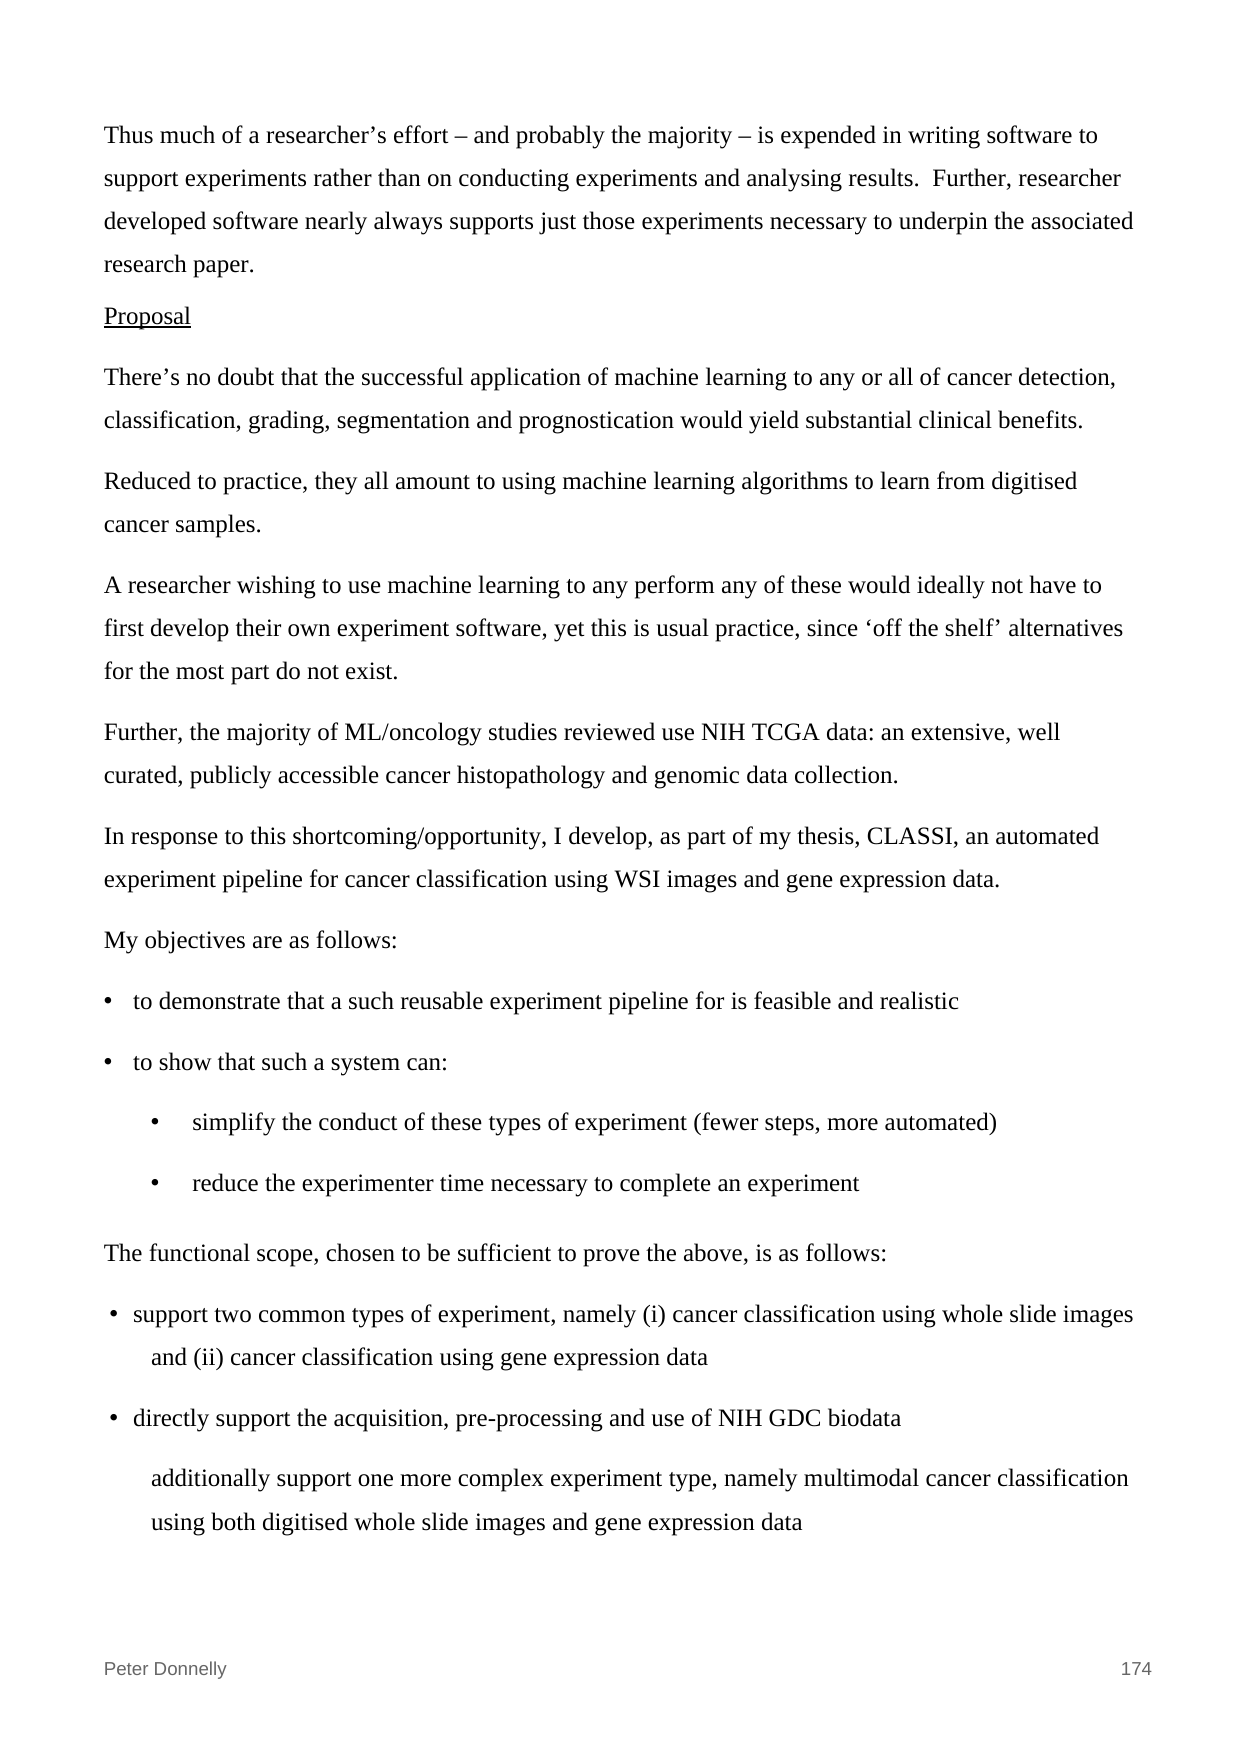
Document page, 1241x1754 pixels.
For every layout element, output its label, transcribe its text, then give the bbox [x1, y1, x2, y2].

list support two common types of experiment, namely (i) cancer classification using whole slide images and (ii) cancer classification using gene expression data [109, 1299, 1146, 1371]
text There’s no doubt that the successful application of machine learning to any or all of cancer detection, classification, grading, segmentation and prognostication would yield substantial clinical benefits. [103, 362, 1146, 434]
text Further, the majority of ML/oncology studies reviewed use NIH TCGA data: an extensive, well curated, publicly accessible cancer histopathology and genomic data collection. [103, 717, 1146, 789]
list reduce the experimenter time necessary to complete an experiment [151, 1168, 1146, 1197]
text Thus much of a researcher’s effort – and probably the majority – is expended in writing software to support experiments rather than on conducting experiments and analysing results. Further, researcher developed software nearly always supports just those experiments necessary to underpin the associated research paper. [103, 120, 1146, 278]
list The functional scope, chosen to be sufficient to prove the above, is as follows: [103, 1238, 1170, 1267]
text Proposal [103, 301, 1146, 330]
text Reduced to practice, they all amount to using machine learning algorithms to learn from digitised cancer samples. [103, 466, 1146, 538]
text My objectives are as follows: [103, 925, 1146, 954]
text In response to this shortcoming/opportunity, I develop, as part of my thesis, CLASSI, an automated experiment pipeline for cancer classification using WSI images and gene expression data. [103, 821, 1146, 893]
list directly support the acquisition, pre-processing and use of NIH GDC biodata [109, 1403, 1146, 1431]
text A researcher wishing to use machine learning to any perform any of these would ideally not have to first develop their own experiment software, yet this is usual practice, since ‘off the shelf’ alternatives for the most part do not exist. [103, 570, 1146, 685]
list simplify the conduct of these types of experiment (fewer steps, more automated) [151, 1107, 1176, 1136]
list additionally support one more complex experiment type, namely multimodal cancer classification using both digitised whole slide images and gene expression data [109, 1463, 1146, 1535]
list to show that such a system can: [103, 1047, 1146, 1075]
list to demonstrate that a such reusable experiment pipeline for is feasible and realistic [103, 986, 1146, 1014]
